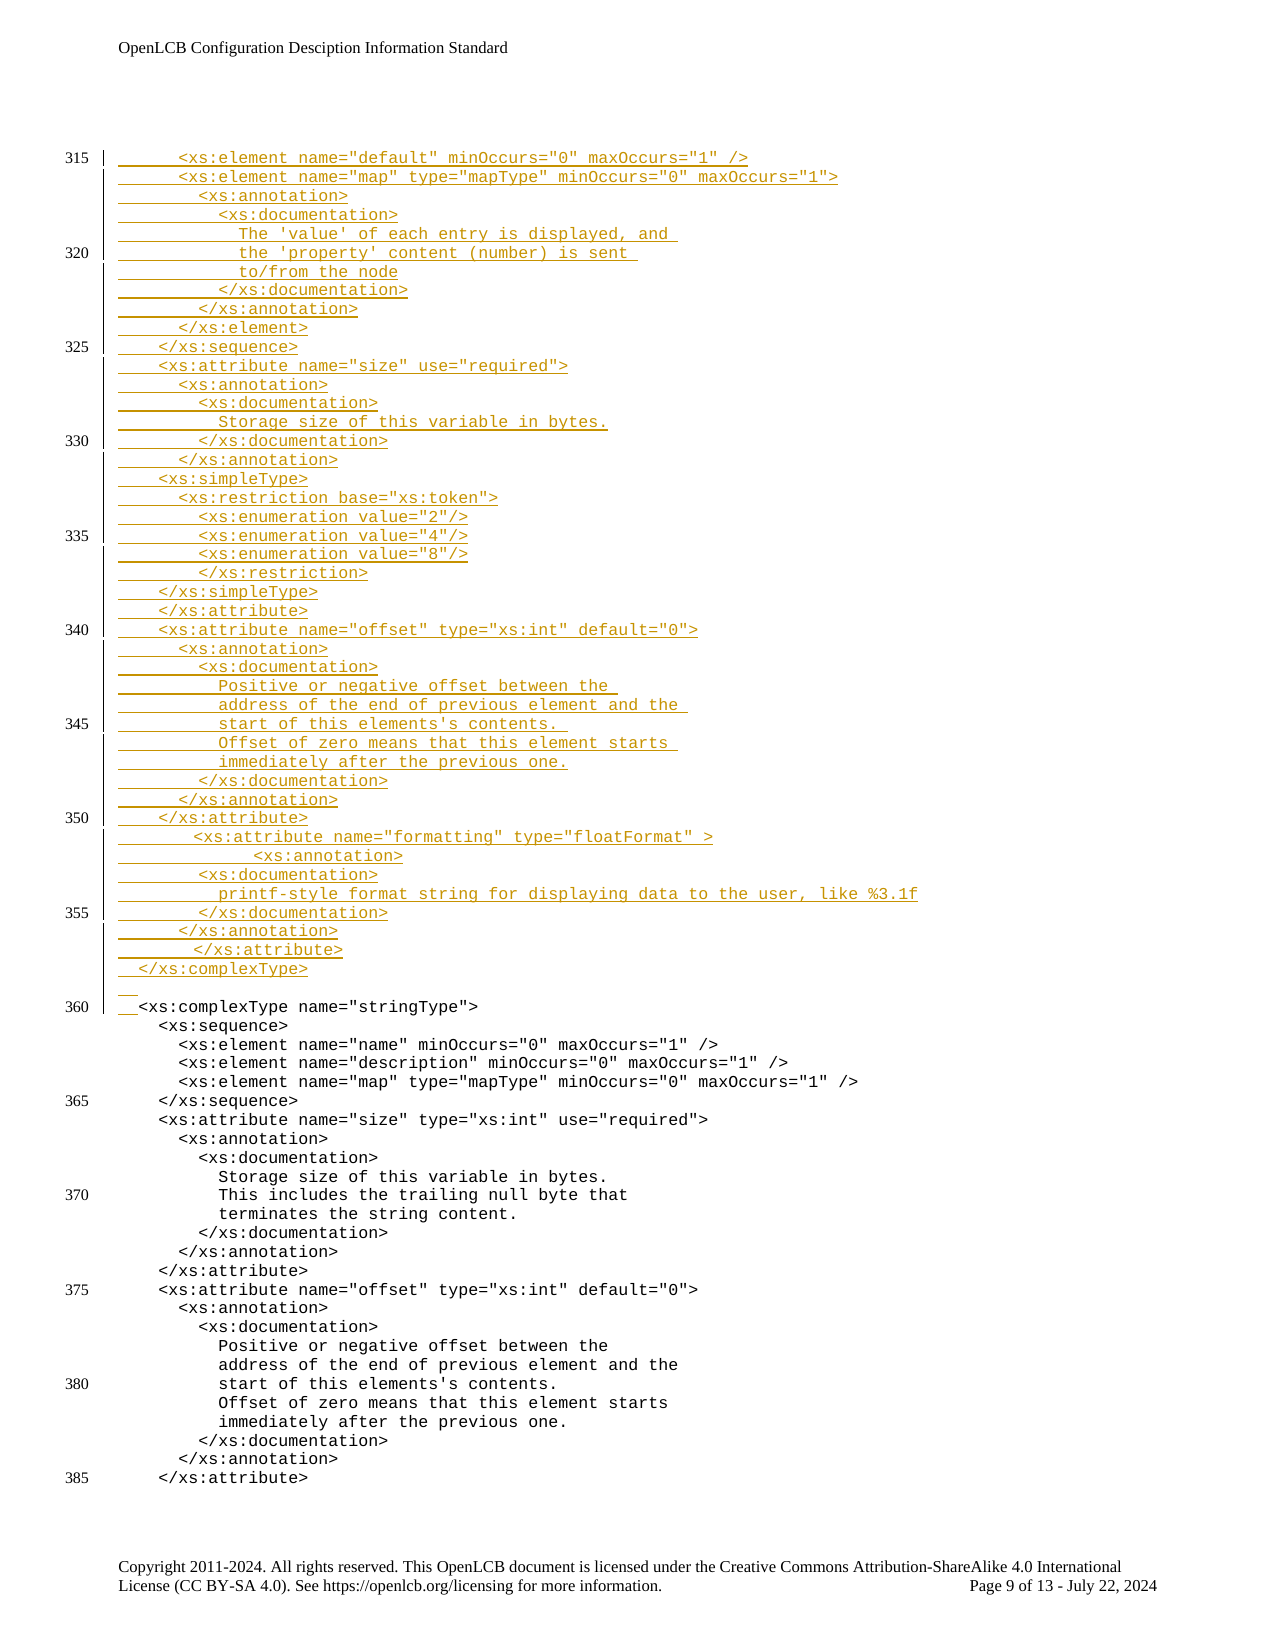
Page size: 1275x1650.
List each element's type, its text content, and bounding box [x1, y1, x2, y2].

text <xs:annotation> [118, 376, 1157, 395]
text <xs:annotation> [118, 1300, 1157, 1319]
text </xs:documentation> [118, 433, 1157, 452]
text </xs:annotation> [118, 452, 1157, 471]
text The 'value' of each entry is displayed, and [118, 225, 1157, 244]
text start of this elements's contents. [118, 1376, 1157, 1394]
text address of the end of previous element and the [118, 697, 1157, 716]
text </xs:simpleType> [118, 584, 1157, 602]
text the 'property' content (number) is sent [118, 244, 1157, 263]
text <xs:element name="map" type="mapType" minOccurs="0" maxOccurs="1" /> [118, 1074, 1157, 1093]
text <xs:documentation> [118, 1149, 1157, 1168]
text This includes the trailing null byte that [118, 1187, 1157, 1206]
text </xs:attribute> [118, 942, 1157, 961]
text <xs:documentation> [118, 659, 1157, 678]
text Positive or negative offset between the [118, 678, 1157, 697]
text <xs:documentation> [118, 207, 1157, 225]
text <xs:element name="map" type="mapType" minOccurs="0" maxOccurs="1"> [118, 169, 1157, 188]
text start of this elements's contents. [118, 716, 1157, 734]
text <xs:element name="default" minOccurs="0" maxOccurs="1" /> [118, 150, 1157, 169]
text <xs:attribute name="offset" type="xs:int" default="0"> [118, 1281, 1157, 1300]
text <xs:restriction base="xs:token"> [118, 489, 1157, 508]
text terminates the string content. [118, 1206, 1157, 1225]
text <xs:annotation> [118, 188, 1157, 207]
text <xs:annotation> [118, 640, 1157, 659]
text </xs:documentation> [118, 904, 1157, 923]
text </xs:attribute> [118, 1262, 1157, 1281]
text <xs:attribute name="size" use="required"> [118, 357, 1157, 376]
text </xs:annotation> [118, 1451, 1157, 1470]
text <xs:attribute name="size" type="xs:int" use="required"> [118, 1112, 1157, 1130]
text </xs:restriction> [118, 565, 1157, 584]
text <xs:documentation> [118, 395, 1157, 414]
text <xs:simpleType> [118, 471, 1157, 489]
text <xs:enumeration value="2"/> [118, 508, 1157, 527]
text </xs:attribute> [118, 1470, 1157, 1489]
text </xs:sequence> [118, 1093, 1157, 1112]
text <xs:sequence> [118, 1017, 1157, 1036]
text </xs:sequence> [118, 338, 1157, 357]
text Offset of zero means that this element starts [118, 1394, 1157, 1413]
text to/from the node [118, 263, 1157, 282]
text </xs:documentation> [118, 1225, 1157, 1243]
text immediately after the previous one. [118, 1413, 1157, 1432]
text immediately after the previous one. [118, 753, 1157, 772]
text <xs:documentation> [118, 1319, 1157, 1338]
text Positive or negative offset between the [118, 1338, 1157, 1357]
text <xs:element name="name" minOccurs="0" maxOccurs="1" /> [118, 1036, 1157, 1055]
text <xs:enumeration value="8"/> [118, 546, 1157, 565]
text <xs:complexType name="stringType"> [118, 998, 1157, 1017]
text <xs:enumeration value="4"/> [118, 527, 1157, 546]
text </xs:annotation> [118, 301, 1157, 320]
text </xs:documentation> [118, 282, 1157, 301]
text </xs:complexType> [118, 961, 1157, 979]
text <xs:documentation> [118, 866, 1157, 885]
text Offset of zero means that this element starts [118, 734, 1157, 753]
text </xs:documentation> [118, 772, 1157, 791]
text <xs:element name="description" minOccurs="0" maxOccurs="1" /> [118, 1055, 1157, 1074]
text Storage size of this variable in bytes. [118, 1168, 1157, 1187]
text <xs:annotation> [118, 848, 1157, 866]
text </xs:annotation> [118, 923, 1157, 942]
text address of the end of previous element and the [118, 1357, 1157, 1376]
text </xs:annotation> [118, 1243, 1157, 1262]
text </xs:documentation> [118, 1432, 1157, 1451]
text </xs:attribute> [118, 810, 1157, 829]
text printf-style format string for displaying data to the user, like %3.1f [118, 885, 1157, 904]
text </xs:attribute> [118, 602, 1157, 621]
text <xs:annotation> [118, 1130, 1157, 1149]
text <xs:attribute name="offset" type="xs:int" default="0"> [118, 621, 1157, 640]
text </xs:annotation> [118, 791, 1157, 810]
text <xs:attribute name="formatting" type="floatFormat" > [118, 829, 1157, 848]
text </xs:element> [118, 320, 1157, 338]
text Storage size of this variable in bytes. [118, 414, 1157, 433]
